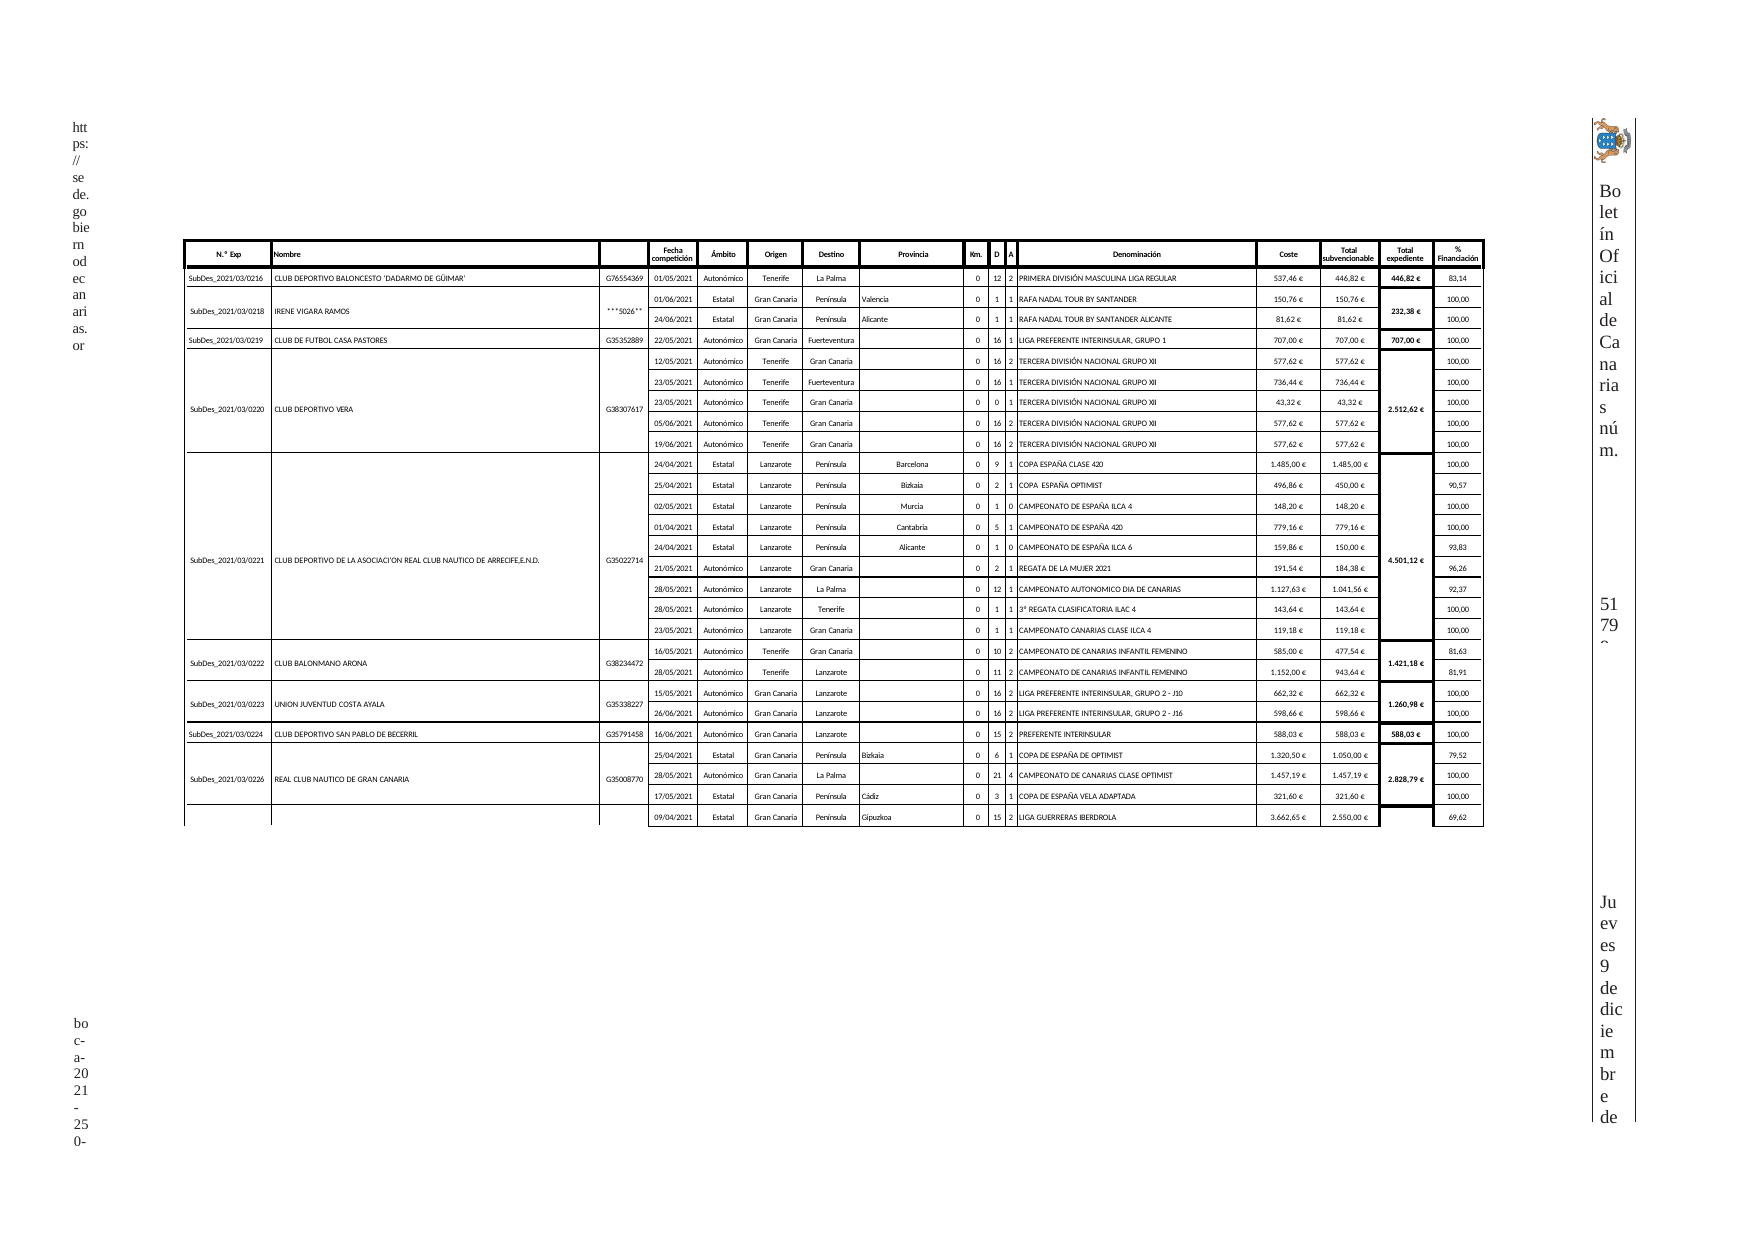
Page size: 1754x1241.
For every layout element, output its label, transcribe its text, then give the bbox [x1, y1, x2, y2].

table_cell Estatal [698, 743, 747, 763]
table_cell 69,62 [1435, 804, 1483, 826]
table_cell 1.041,56 € [1321, 578, 1378, 597]
table_cell 23/05/2021 [649, 391, 697, 411]
table_cell Gipuzkoa [860, 805, 963, 826]
table_cell 0 [964, 308, 988, 328]
table_cell 16 [989, 349, 1005, 369]
table_cell 81,63 [1435, 639, 1483, 659]
table_cell Autonómico [698, 329, 747, 348]
table_cell 2 [1006, 805, 1017, 826]
table_cell TERCERA DIVISIÓN NACIONAL GRUPO XII [1018, 412, 1256, 431]
table_cell 1 [989, 287, 1005, 307]
table_cell Gran Canaria [803, 432, 859, 452]
table_cell [860, 681, 963, 701]
table_header Total expediente [1381, 242, 1432, 265]
table_cell 0 [964, 495, 988, 514]
table_cell 100,00 [1435, 452, 1483, 473]
table_cell Gran Canaria [748, 723, 802, 742]
table_cell Estatal [698, 536, 747, 556]
table_cell 100,00 [1435, 328, 1483, 348]
table_cell 119,18 € [1257, 619, 1320, 638]
table_cell 1 [1006, 598, 1017, 618]
table_cell 28/05/2021 [649, 598, 697, 618]
table_header [601, 242, 647, 265]
table_cell Autonómico [698, 412, 747, 431]
table_cell RAFA NADAL TOUR BY SANTANDER ALICANTE [1018, 308, 1256, 328]
table_cell Lanzarote [748, 578, 802, 597]
table_cell 2 [1006, 432, 1017, 452]
table_cell [860, 660, 963, 680]
table_cell [1381, 808, 1432, 826]
table_cell Lanzarote [748, 453, 802, 473]
table_header % Financiación [1435, 242, 1482, 265]
table_cell 150,76 € [1257, 287, 1320, 307]
table_cell 16 [989, 432, 1005, 452]
table_cell Gran Canaria [748, 702, 802, 721]
table_cell 321,60 € [1257, 785, 1320, 804]
table_cell 0 [964, 805, 988, 826]
table_cell Lanzarote [748, 515, 802, 535]
table_cell 16 [989, 412, 1005, 431]
table_cell La Palma [803, 578, 859, 597]
table_cell 0 [964, 598, 988, 618]
table_cell RAFA NADAL TOUR BY SANTANDER [1018, 287, 1256, 307]
table_cell 9 [989, 453, 1005, 473]
table_cell 3.662,65 € [1257, 805, 1320, 826]
table_cell 100,00 [1435, 763, 1483, 784]
table_cell 5 [989, 515, 1005, 535]
table_cell 1 [1006, 557, 1017, 576]
table_cell [860, 269, 963, 286]
table_cell 23/05/2021 [649, 619, 697, 638]
table_cell Península [803, 474, 859, 493]
table_cell 1 [1006, 515, 1017, 535]
table_cell CLUB DEPORTIVO SAN PABLO DE BECERRIL [272, 723, 599, 742]
table_cell Gran Canaria [748, 743, 802, 763]
table_cell Tenerife [748, 412, 802, 431]
table_cell La Palma [803, 764, 859, 784]
table_cell 21/05/2021 [649, 557, 697, 576]
table_cell 1.320,50 € [1257, 743, 1320, 763]
table_cell CLUB DEPORTIVO BALONCESTO 'DADARMO DE GÜIMAR' [272, 269, 599, 286]
table_cell Estatal [698, 308, 747, 328]
table_cell 0 [964, 349, 988, 369]
table_cell 100,00 [1435, 411, 1483, 431]
text 51799 [1600, 592, 1623, 643]
text boc-a-2021-250-5100 [74, 1015, 92, 1146]
table_cell Autonómico [698, 578, 747, 597]
table_cell 577,62 € [1257, 412, 1320, 431]
table_cell Autonómico [698, 764, 747, 784]
table_cell PREFERENTE INTERINSULAR [1018, 723, 1256, 742]
text https://sede.gobiernodecanarias.org/boc [72, 118, 91, 353]
table_cell Autonómico [698, 269, 747, 286]
table_cell TERCERA DIVISIÓN NACIONAL GRUPO XII [1018, 391, 1256, 411]
table_cell 24/04/2021 [649, 453, 697, 473]
table_cell Península [803, 453, 859, 473]
table_cell Tenerife [748, 660, 802, 680]
table_cell 1 [989, 619, 1005, 638]
table_cell Gran Canaria [803, 557, 859, 576]
table_cell 100,00 [1435, 784, 1483, 804]
table_cell G35022714 [600, 453, 648, 638]
table_cell 537,46 € [1257, 269, 1320, 286]
table_cell 1 [989, 536, 1005, 556]
table_cell TERCERA DIVISIÓN NACIONAL GRUPO XII [1018, 370, 1256, 390]
table_cell 09/04/2021 [649, 805, 697, 826]
table_cell Gran Canaria [748, 805, 802, 826]
table_cell 477,54 € [1321, 640, 1378, 659]
table_cell 11 [989, 660, 1005, 680]
table_cell 0 [964, 764, 988, 784]
table_header Km. [966, 242, 987, 265]
table_cell 25/04/2021 [649, 743, 697, 763]
table_cell 1 [1006, 308, 1017, 328]
table_cell 143,64 € [1257, 598, 1320, 618]
table_cell 119,18 € [1321, 619, 1378, 638]
table_cell [860, 412, 963, 431]
table_cell 2 [1006, 349, 1017, 369]
table_cell 0 [964, 702, 988, 721]
table_cell 662,32 € [1257, 681, 1320, 701]
table_cell 4 [1006, 764, 1017, 784]
table_cell 100,00 [1435, 348, 1483, 369]
table_cell 0 [964, 329, 988, 348]
table_cell 17/05/2021 [649, 785, 697, 804]
table_cell 100,00 [1435, 307, 1483, 328]
table_header N.º Exp [186, 242, 270, 265]
table_header Fecha competición [650, 242, 696, 265]
table_cell Tenerife [748, 349, 802, 369]
table_cell 0 [989, 391, 1005, 411]
table_cell 96,26 [1435, 556, 1483, 576]
table_cell CAMPEONATO DE ESPAÑA 420 [1018, 515, 1256, 535]
table_cell Tenerife [748, 370, 802, 390]
table_cell CLUB DEPORTIVO VERA [272, 349, 599, 452]
table_cell G35352889 [600, 329, 648, 348]
table_cell 0 [964, 269, 988, 286]
table_cell [185, 804, 271, 826]
table_cell 1 [1006, 453, 1017, 473]
table_cell 43,32 € [1257, 391, 1320, 411]
table_cell 707,00 € [1257, 329, 1320, 348]
table_cell [860, 702, 963, 721]
table_cell G35791458 [600, 723, 648, 742]
table_cell CLUB DE FUTBOL CASA PASTORES [272, 329, 599, 348]
table_cell Península [803, 805, 859, 826]
text Boletín Oficial de Canarias núm. 250 [1599, 180, 1622, 464]
table_cell 707,00 € [1321, 329, 1378, 348]
table_cell 0 [964, 743, 988, 763]
table_cell CAMPEONATO DE ESPAÑA ILCA 6 [1018, 536, 1256, 556]
table_cell 148,20 € [1321, 495, 1378, 514]
table_cell 1 [1006, 578, 1017, 597]
table_cell 6 [989, 743, 1005, 763]
table_cell Gran Canaria [748, 764, 802, 784]
table_cell 150,76 € [1321, 287, 1378, 307]
table_cell 81,62 € [1257, 308, 1320, 328]
table_cell PRIMERA DIVISIÓN MASCULINA LIGA REGULAR [1018, 269, 1256, 286]
table_cell Península [803, 495, 859, 514]
table_cell Autonómico [698, 681, 747, 701]
table_cell Gran Canaria [803, 391, 859, 411]
table_cell [860, 619, 963, 638]
table_cell 1 [1006, 474, 1017, 493]
table_cell 0 [964, 785, 988, 804]
table_cell Autonómico [698, 557, 747, 576]
table_cell 19/06/2021 [649, 432, 697, 452]
table_cell 43,32 € [1321, 391, 1378, 411]
table_cell Lanzarote [748, 557, 802, 576]
table_cell 93,83 [1435, 535, 1483, 556]
table_cell [599, 805, 648, 826]
table_cell Lanzarote [803, 660, 859, 680]
table_header Provincia [861, 242, 962, 265]
table_cell 2 [1006, 660, 1017, 680]
picture [1594, 118, 1631, 163]
table_cell [860, 598, 963, 618]
table_cell SubDes_2021/03/0226 [185, 742, 271, 804]
table_cell 0 [964, 287, 988, 307]
table_cell Gran Canaria [748, 308, 802, 328]
table_cell 22/05/2021 [649, 329, 697, 348]
table_cell SubDes_2021/03/0224 [185, 721, 271, 742]
table_cell G35008770 [600, 743, 648, 804]
table_cell 1.485,00 € [1321, 453, 1378, 473]
table_cell 779,16 € [1321, 515, 1378, 535]
table_cell [860, 370, 963, 390]
table_cell LIGA PREFERENTE INTERINSULAR, GRUPO 2 - J10 [1018, 681, 1256, 701]
table_cell Gran Canaria [803, 640, 859, 659]
table_cell 23/05/2021 [649, 370, 697, 390]
table_cell 1.421,18 € [1381, 642, 1432, 680]
table_cell 24/06/2021 [649, 308, 697, 328]
table_cell 16/05/2021 [649, 640, 697, 659]
table_cell [860, 557, 963, 576]
table_cell 450,00 € [1321, 474, 1378, 493]
table_cell 588,03 € [1257, 723, 1320, 742]
table_cell Tenerife [803, 598, 859, 618]
table_cell 16 [989, 681, 1005, 701]
table_cell ***5026** [600, 287, 648, 328]
table_cell Tenerife [748, 391, 802, 411]
table_cell Estatal [698, 805, 747, 826]
table_cell 1.457,19 € [1257, 764, 1320, 784]
table_cell Gran Canaria [803, 349, 859, 369]
table_cell [860, 640, 963, 659]
table_cell 16/06/2021 [649, 723, 697, 742]
table_cell 4.501,12 € [1381, 455, 1432, 638]
table_cell Lanzarote [748, 474, 802, 493]
table_header Ámbito [699, 242, 746, 265]
table_cell 16 [989, 702, 1005, 721]
table_cell Península [803, 515, 859, 535]
table_cell Autonómico [698, 723, 747, 742]
table_cell Lanzarote [748, 536, 802, 556]
table_cell 01/06/2021 [649, 287, 697, 307]
table_cell 2 [1006, 269, 1017, 286]
table_cell 90,57 [1435, 473, 1483, 493]
table_cell Autonómico [698, 619, 747, 638]
table_cell 0 [964, 640, 988, 659]
table_cell G35338227 [600, 681, 648, 721]
table_cell COPA ESPAÑA OPTIMIST [1018, 474, 1256, 493]
table_cell 943,64 € [1321, 660, 1378, 680]
table_cell 10 [989, 640, 1005, 659]
table_cell IRENE VIGARA RAMOS [272, 287, 599, 328]
table_cell [860, 578, 963, 597]
table_cell 83,14 [1435, 265, 1483, 286]
table_cell 12 [989, 578, 1005, 597]
table_cell 0 [964, 660, 988, 680]
table_cell 79,52 [1435, 742, 1483, 763]
table_cell 100,00 [1435, 618, 1483, 638]
table_cell Estatal [698, 785, 747, 804]
table_header Coste [1258, 242, 1319, 265]
table_cell 1 [1006, 391, 1017, 411]
table_cell 25/04/2021 [649, 474, 697, 493]
table_cell SubDes_2021/03/0223 [185, 680, 271, 721]
table_cell 1 [1006, 287, 1017, 307]
table_cell LIGA GUERRERAS IBERDROLA [1018, 805, 1256, 826]
table_cell 2 [1006, 412, 1017, 431]
table_cell Fuerteventura [803, 370, 859, 390]
table_cell 2 [1006, 702, 1017, 721]
table_cell G76554369 [600, 269, 648, 286]
table_cell Lanzarote [748, 619, 802, 638]
table_cell Lanzarote [748, 598, 802, 618]
table_cell 21 [989, 764, 1005, 784]
table_cell 1.457,19 € [1321, 764, 1378, 784]
table_cell 81,62 € [1321, 308, 1378, 328]
table_cell 1 [1006, 370, 1017, 390]
table_cell Lanzarote [803, 702, 859, 721]
table_cell 585,00 € [1257, 640, 1320, 659]
table_cell Lanzarote [748, 495, 802, 514]
table_cell 577,62 € [1321, 412, 1378, 431]
table_cell SubDes_2021/03/0216 [185, 266, 271, 286]
table_cell Bizkaia [860, 743, 963, 763]
table_cell Bizkaia [860, 474, 963, 493]
table_cell LIGA PREFERENTE INTERINSULAR, GRUPO 2 - J16 [1018, 702, 1256, 721]
table_cell 598,66 € [1321, 702, 1378, 721]
table_cell Autonómico [698, 349, 747, 369]
table_cell 1 [989, 308, 1005, 328]
table_cell 0 [1006, 536, 1017, 556]
table_cell Alicante [860, 308, 963, 328]
table_cell CAMPEONATO DE ESPAÑA ILCA 4 [1018, 495, 1256, 514]
table_cell Autonómico [698, 702, 747, 721]
table_cell 2 [989, 474, 1005, 493]
table_cell 100,00 [1435, 680, 1483, 701]
table_cell Valencia [860, 287, 963, 307]
table_cell 662,32 € [1321, 681, 1378, 701]
table_cell 0 [964, 432, 988, 452]
table_cell 0 [964, 515, 988, 535]
table_cell CAMPEONATO AUTONOMICO DIA DE CANARIAS [1018, 578, 1256, 597]
table_cell 100,00 [1435, 286, 1483, 307]
table_cell Autonómico [698, 660, 747, 680]
table_cell 3º REGATA CLASIFICATORIA ILAC 4 [1018, 598, 1256, 618]
table_cell SubDes_2021/03/0221 [185, 452, 271, 638]
table_cell 1 [1006, 329, 1017, 348]
table_cell COPA ESPAÑA CLASE 420 [1018, 453, 1256, 473]
table_cell COPA DE ESPAÑA VELA ADAPTADA [1018, 785, 1256, 804]
table_cell 577,62 € [1321, 432, 1378, 452]
table_cell 28/05/2021 [649, 578, 697, 597]
table_cell Península [803, 287, 859, 307]
table_cell REAL CLUB NAUTICO DE GRAN CANARIA [272, 743, 599, 804]
table_cell 01/05/2021 [649, 269, 697, 286]
table_cell 15/05/2021 [649, 681, 697, 701]
table_cell 0 [964, 557, 988, 576]
table_cell SubDes_2021/03/0219 [185, 328, 271, 348]
table_cell Península [803, 308, 859, 328]
table_header Nombre [273, 242, 598, 265]
table_cell 0 [964, 391, 988, 411]
table_cell Gran Canaria [803, 619, 859, 638]
table_cell 0 [964, 412, 988, 431]
table_cell 24/04/2021 [649, 536, 697, 556]
table_cell 2.550,00 € [1321, 805, 1378, 826]
table_cell 0 [964, 681, 988, 701]
table_cell 2.828,79 € [1381, 745, 1432, 804]
table_cell 1 [1006, 619, 1017, 638]
table_cell 2 [1006, 681, 1017, 701]
table_cell G38307617 [600, 349, 648, 452]
table_cell CAMPEONATO DE CANARIAS INFANTIL FEMENINO [1018, 640, 1256, 659]
table_cell CAMPEONATO DE CANARIAS CLASE OPTIMIST [1018, 764, 1256, 784]
table_header Destino [804, 242, 858, 265]
table_cell TERCERA DIVISIÓN NACIONAL GRUPO XII [1018, 432, 1256, 452]
table_cell Fuerteventura [803, 329, 859, 348]
table_cell 15 [989, 723, 1005, 742]
table_cell [860, 391, 963, 411]
table_cell CLUB DEPORTIVO DE LA ASOCIACI'ON REAL CLUB NAUTICO DE ARRECIFE,E.N.D. [272, 453, 599, 638]
table_cell 1.050,00 € [1321, 743, 1378, 763]
table_cell 100,00 [1435, 369, 1483, 390]
table_cell 100,00 [1435, 494, 1483, 514]
table_cell SubDes_2021/03/0220 [185, 348, 271, 452]
table_cell 707,00 € [1381, 331, 1432, 348]
table_header Origen [749, 242, 801, 265]
table_cell Autonómico [698, 598, 747, 618]
table_cell 1.485,00 € [1257, 453, 1320, 473]
table_cell 779,16 € [1257, 515, 1320, 535]
table_cell 28/05/2021 [649, 764, 697, 784]
table_cell La Palma [803, 269, 859, 286]
table_cell 92,37 [1435, 576, 1483, 597]
table_cell 26/06/2021 [649, 702, 697, 721]
table_cell Autonómico [698, 370, 747, 390]
table_cell 577,62 € [1257, 432, 1320, 452]
table_cell 16 [989, 329, 1005, 348]
table_cell 588,03 € [1321, 723, 1378, 742]
table_cell Cádiz [860, 785, 963, 804]
table_cell 2.512,62 € [1381, 351, 1432, 452]
table_cell 01/04/2021 [649, 515, 697, 535]
table_cell 15 [989, 805, 1005, 826]
table_cell 150,00 € [1321, 536, 1378, 556]
table_cell CAMPEONATO DE CANARIAS INFANTIL FEMENINO [1018, 660, 1256, 680]
table_cell Alicante [860, 536, 963, 556]
table_cell 191,54 € [1257, 557, 1320, 576]
table_cell SubDes_2021/03/0222 [185, 639, 271, 680]
table_cell 1 [1006, 785, 1017, 804]
table_cell 736,44 € [1257, 370, 1320, 390]
table_cell SubDes_2021/03/0218 [185, 286, 271, 328]
table_header A [1007, 242, 1016, 265]
table_cell 0 [964, 370, 988, 390]
table_cell 100,00 [1435, 597, 1483, 618]
table_cell Autonómico [698, 640, 747, 659]
table_cell [860, 764, 963, 784]
table_cell 321,60 € [1321, 785, 1378, 804]
table_cell 0 [964, 578, 988, 597]
table_cell [860, 349, 963, 369]
table_cell 446,82 € [1381, 269, 1432, 286]
table_cell Barcelona [860, 453, 963, 473]
table_cell Gran Canaria [748, 287, 802, 307]
table_cell 12 [989, 269, 1005, 286]
table_cell 100,00 [1435, 431, 1483, 452]
table_cell 81,91 [1435, 659, 1483, 680]
table_cell 0 [964, 723, 988, 742]
table_cell TERCERA DIVISIÓN NACIONAL GRUPO XII [1018, 349, 1256, 369]
table_cell 16 [989, 370, 1005, 390]
table_cell 0 [1006, 495, 1017, 514]
table_cell 1 [1006, 743, 1017, 763]
table_cell Autonómico [698, 432, 747, 452]
table_cell 577,62 € [1321, 349, 1378, 369]
table_cell 1.127,63 € [1257, 578, 1320, 597]
table_cell 159,86 € [1257, 536, 1320, 556]
table_cell 1.260,98 € [1381, 683, 1432, 721]
table_cell Lanzarote [803, 723, 859, 742]
table_cell 1 [989, 598, 1005, 618]
table_cell 148,20 € [1257, 495, 1320, 514]
table_cell Autonómico [698, 391, 747, 411]
table_cell G38234472 [600, 640, 648, 680]
table_cell 598,66 € [1257, 702, 1320, 721]
table_cell 05/06/2021 [649, 412, 697, 431]
table_cell 02/05/2021 [649, 495, 697, 514]
table_cell LIGA PREFERENTE INTERINSULAR, GRUPO 1 [1018, 329, 1256, 348]
table_cell Estatal [698, 453, 747, 473]
table_cell Gran Canaria [748, 681, 802, 701]
table_cell 100,00 [1435, 514, 1483, 535]
table_cell 496,86 € [1257, 474, 1320, 493]
table_cell [860, 432, 963, 452]
table_cell CAMPEONATO CANARIAS CLASE ILCA 4 [1018, 619, 1256, 638]
table_cell Estatal [698, 474, 747, 493]
table_cell 12/05/2021 [649, 349, 697, 369]
table_cell 100,00 [1435, 390, 1483, 411]
table_cell COPA DE ESPAÑA DE OPTIMIST [1018, 743, 1256, 763]
table_cell 2 [989, 557, 1005, 576]
table_cell 3 [989, 785, 1005, 804]
table_cell 0 [964, 474, 988, 493]
table_cell 2 [1006, 723, 1017, 742]
text Jueves 9 de diciembre de 2021 [1600, 891, 1623, 1126]
table_cell Tenerife [748, 269, 802, 286]
table_cell CLUB BALONMANO ARONA [272, 640, 599, 680]
table_cell 184,38 € [1321, 557, 1378, 576]
table_cell Murcia [860, 495, 963, 514]
table_header Denominación [1019, 242, 1255, 265]
table_cell [860, 723, 963, 742]
table_cell 2 [1006, 640, 1017, 659]
table_cell Península [803, 785, 859, 804]
table_cell Gran Canaria [748, 785, 802, 804]
table_cell Cantabria [860, 515, 963, 535]
table_cell 736,44 € [1321, 370, 1378, 390]
table_cell 446,82 € [1321, 269, 1378, 286]
table_cell 28/05/2021 [649, 660, 697, 680]
table_cell Estatal [698, 495, 747, 514]
table_cell [271, 805, 599, 826]
table_cell 100,00 [1435, 721, 1483, 742]
table_cell 0 [964, 536, 988, 556]
table_cell 143,64 € [1321, 598, 1378, 618]
table_cell 1.152,00 € [1257, 660, 1320, 680]
table_cell Península [803, 536, 859, 556]
table_cell [860, 329, 963, 348]
table_cell Estatal [698, 515, 747, 535]
table_header Total subvencionable [1322, 242, 1378, 265]
table_cell Tenerife [748, 640, 802, 659]
table_cell Gran Canaria [803, 412, 859, 431]
table_cell 0 [964, 619, 988, 638]
table_cell 100,00 [1435, 701, 1483, 721]
table_cell Tenerife [748, 432, 802, 452]
table_cell 577,62 € [1257, 349, 1320, 369]
table_cell 1 [989, 495, 1005, 514]
table_cell Lanzarote [803, 681, 859, 701]
table_cell Estatal [698, 287, 747, 307]
table_cell UNION JUVENTUD COSTA AYALA [272, 681, 599, 721]
table_cell Gran Canaria [748, 329, 802, 348]
table_cell REGATA DE LA MUJER 2021 [1018, 557, 1256, 576]
table_cell 0 [964, 453, 988, 473]
table_cell Península [803, 743, 859, 763]
table_cell 588,03 € [1381, 725, 1432, 742]
table_cell 232,38 € [1381, 289, 1432, 328]
table_header D [991, 242, 1004, 265]
